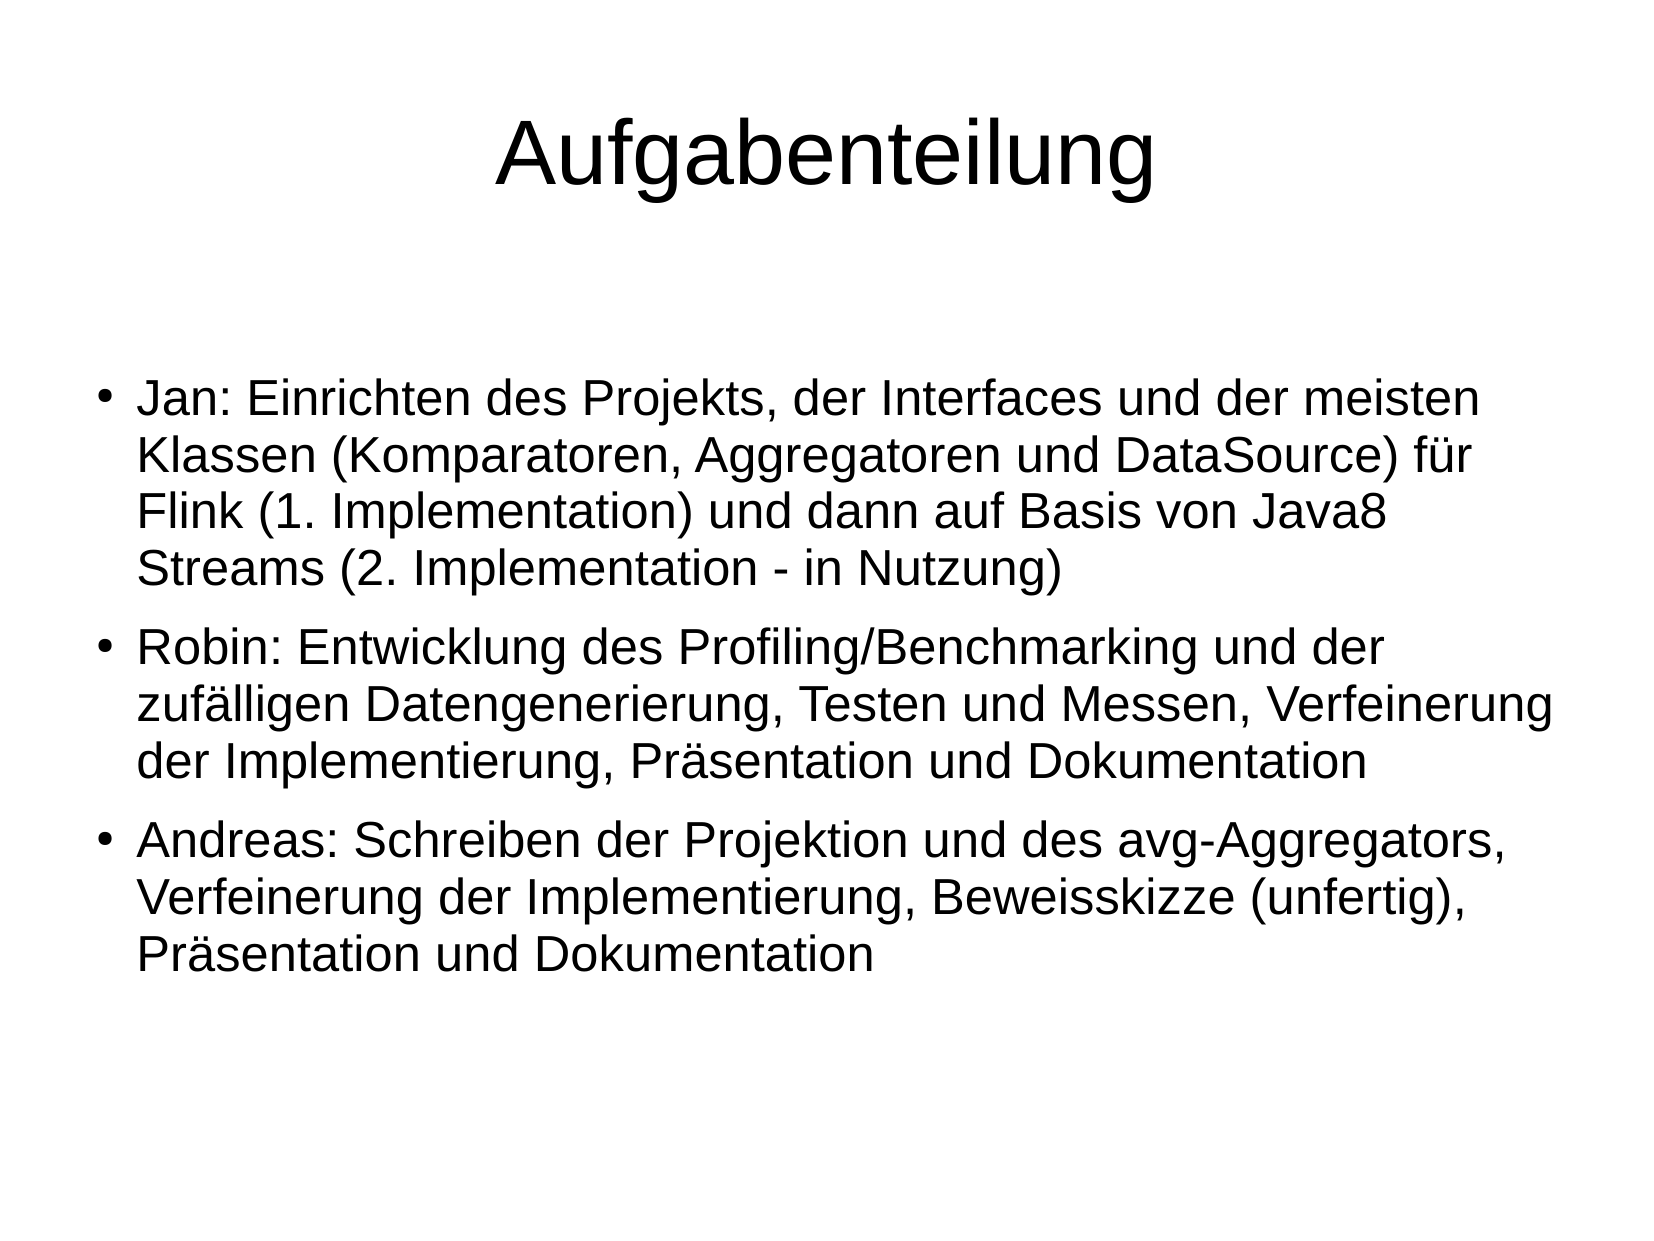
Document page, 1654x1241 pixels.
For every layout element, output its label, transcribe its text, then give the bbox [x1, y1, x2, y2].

title Aufgabenteilung [82, 49, 1571, 257]
list Jan: Einrichten des Projekts, der Interfaces und der meisten Klassen (Komparatoren, Aggregatoren und DataSource) für Flink (1. Implementation) und dann auf Basis von Java8 Streams (2. Implementation - in Nutzung) Robin: Entwicklung des Profiling/Benchmarking und der zufälligen Datengenerierung, Testen und Messen, Verfeinerung der Implementierung, Präsentation und Dokumentation Andreas: Schreiben der Projektion und des avg-Aggregators, Verfeinerung der Implementierung, Beweisskizze (unfertig), Präsentation und Dokumentation [82, 290, 1571, 1010]
